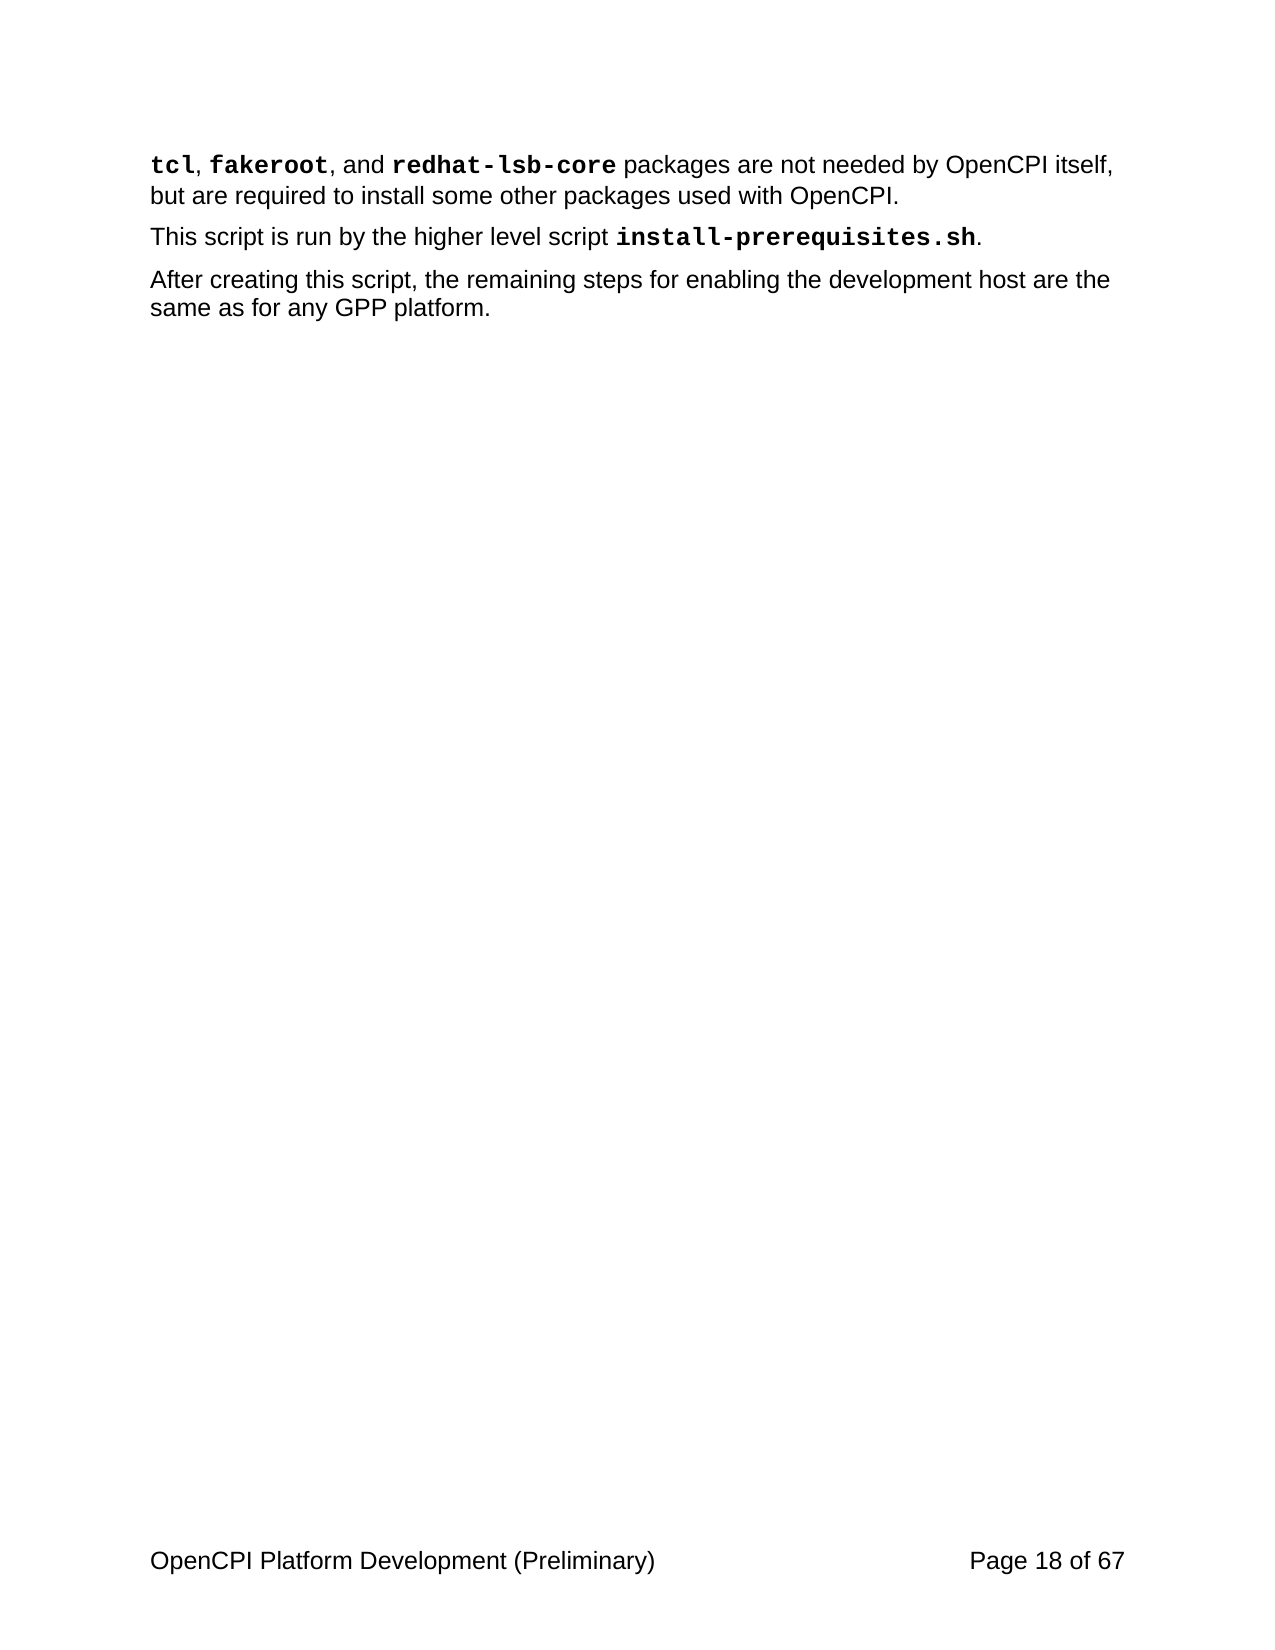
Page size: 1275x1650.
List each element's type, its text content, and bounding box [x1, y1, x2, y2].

text tcl, fakeroot, and redhat-lsb-core packages are not needed by OpenCPI itself, but are required to install some other packages used with OpenCPI. [150, 150, 1125, 210]
text After creating this script, the remaining steps for enabling the development host are the same as for any GPP platform. [150, 264, 1125, 322]
text This script is run by the higher level script install-prerequisites.sh. [150, 222, 1125, 253]
